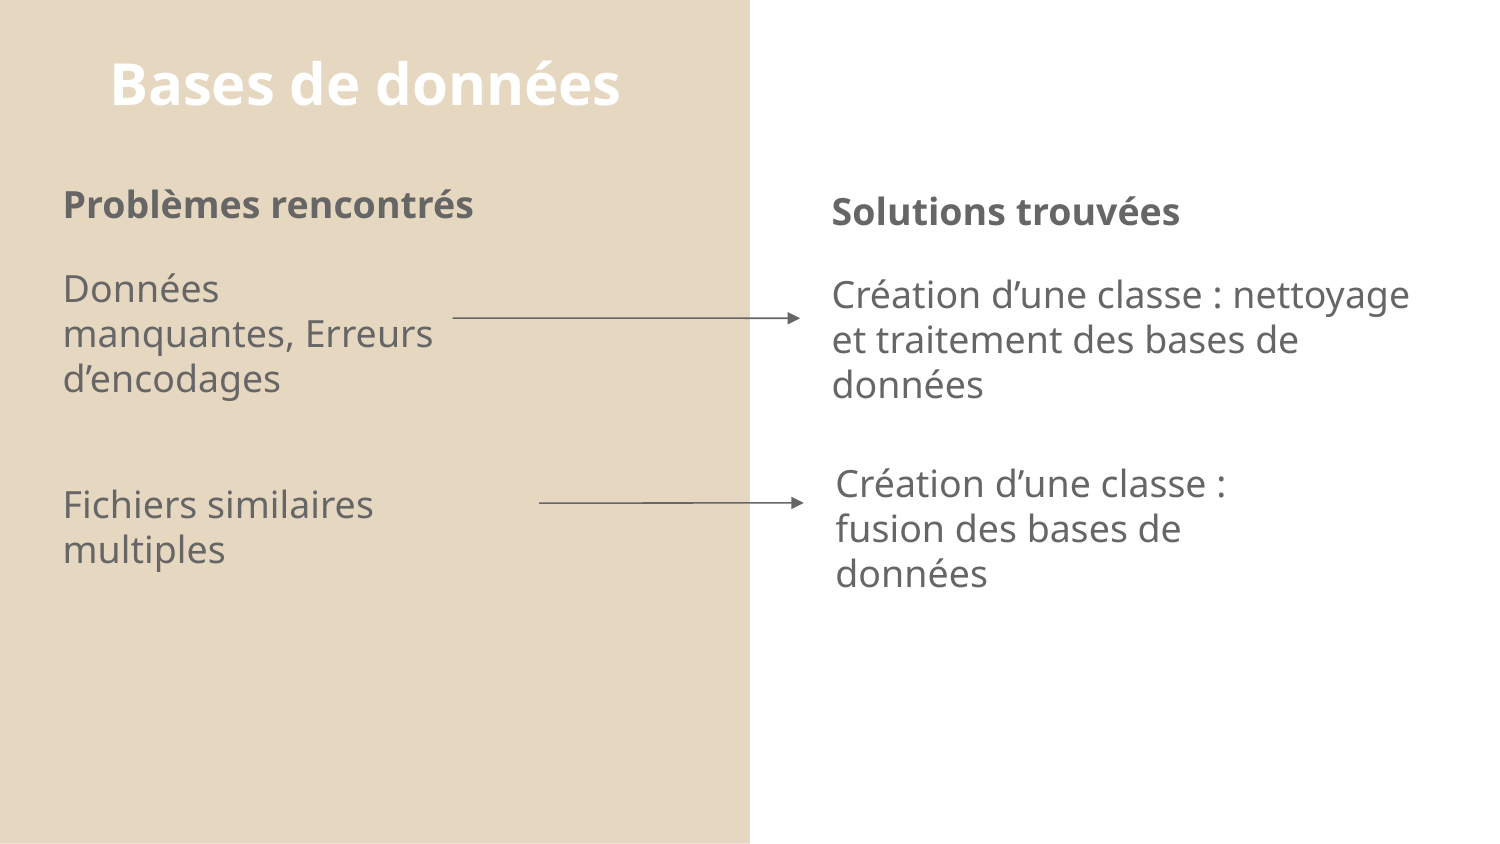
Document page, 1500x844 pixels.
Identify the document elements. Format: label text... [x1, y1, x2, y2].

text_box Création d’une classe : fusion des bases de données [820, 445, 1313, 561]
text_box Fichiers similaires multiples [47, 465, 540, 586]
title Solutions trouvées [816, 172, 1323, 257]
text_box Création d’une classe : nettoyage et traitement des bases de données [816, 256, 1466, 373]
title Problèmes rencontrés [47, 166, 554, 251]
text_box Données manquantes, Erreurs d’encodages [47, 251, 473, 367]
title Bases de données [63, 32, 668, 133]
